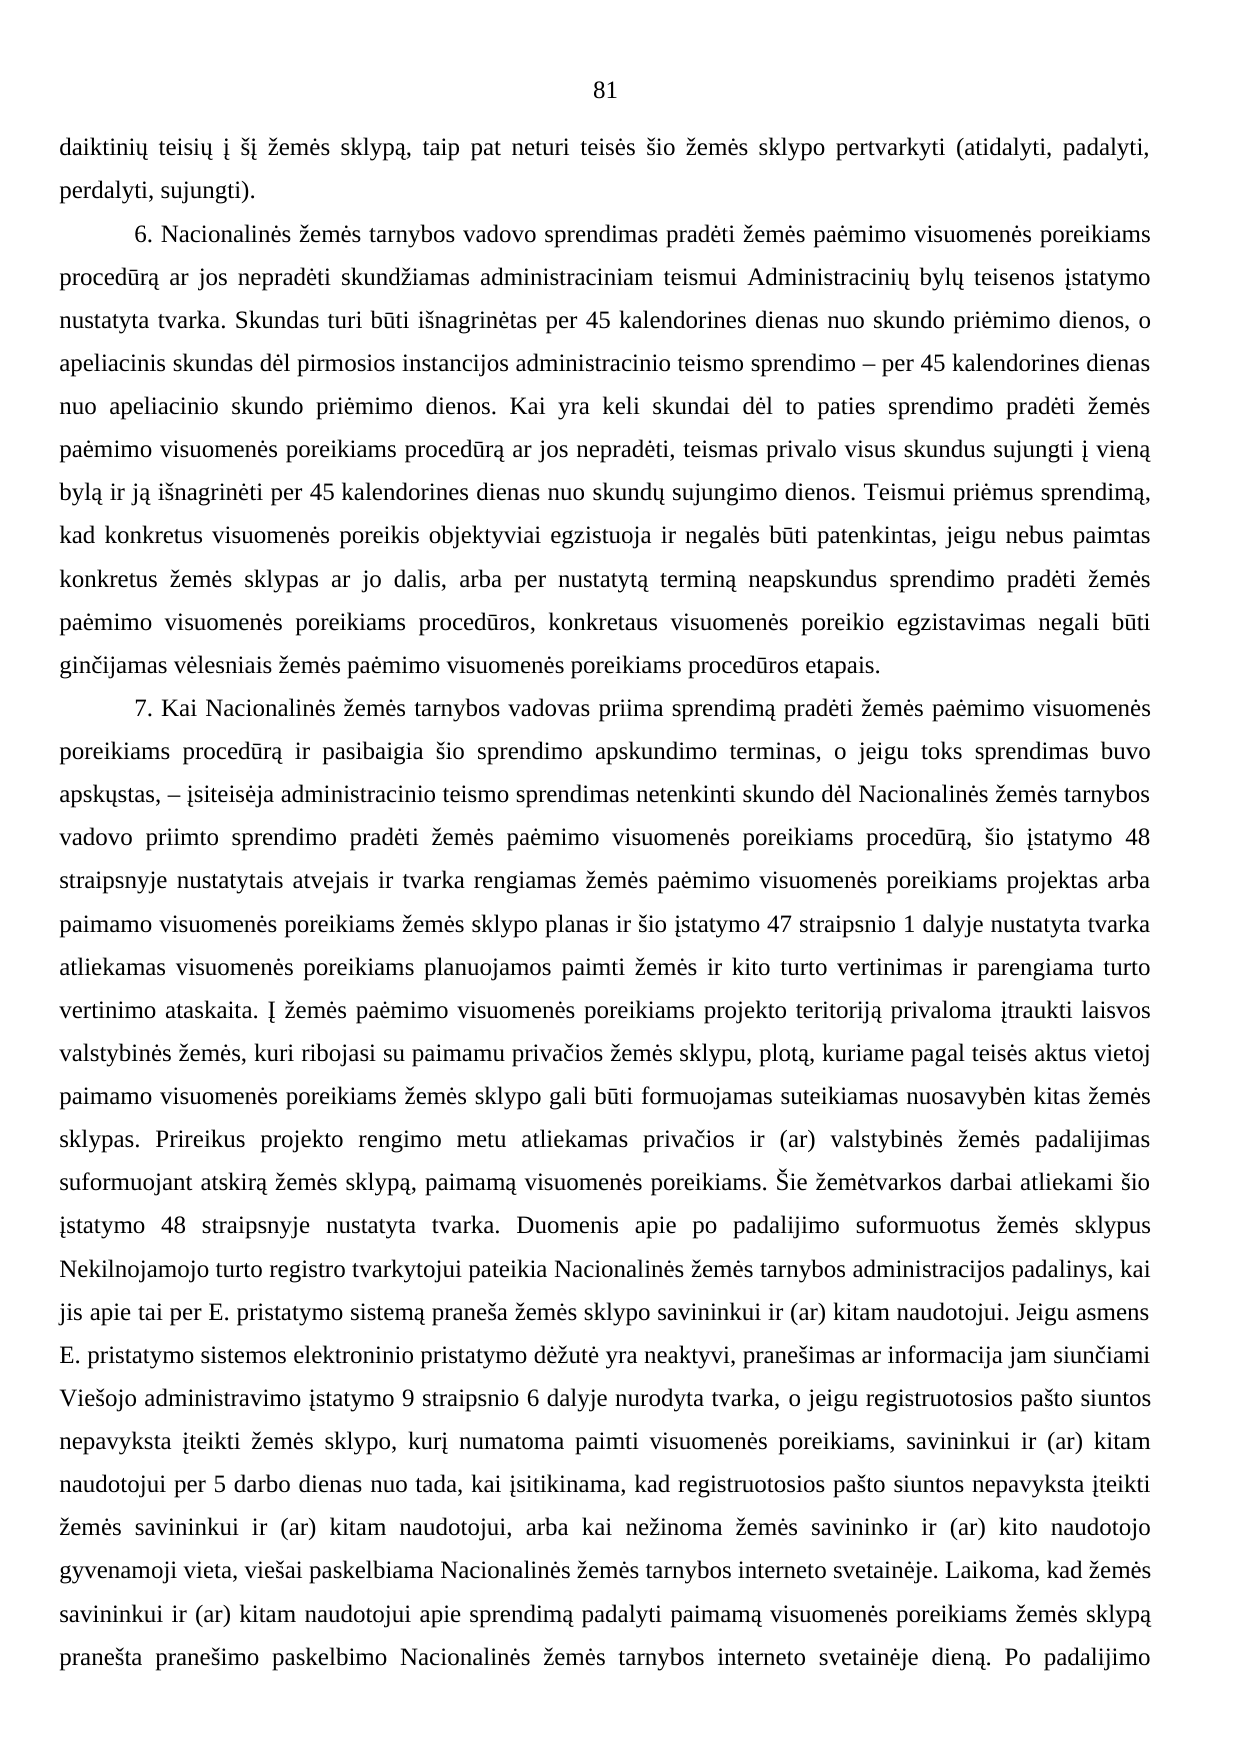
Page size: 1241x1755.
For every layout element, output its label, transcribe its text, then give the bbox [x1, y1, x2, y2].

text daiktinių teisių į šį žemės sklypą, taip pat neturi teisės šio žemės sklypo pertvarkyti (atidalyti, padalyti, perdalyti, sujungti). [59, 132, 1152, 204]
text 7. Kai Nacionalinės žemės tarnybos vadovas priima sprendimą pradėti žemės paėmimo visuomenės poreikiams procedūrą ir pasibaigia šio sprendimo apskundimo terminas, o jeigu toks sprendimas buvo apskųstas, – įsiteisėja administracinio teismo sprendimas netenkinti skundo dėl Nacionalinės žemės tarnybos vadovo priimto sprendimo pradėti žemės paėmimo visuomenės poreikiams procedūrą, šio įstatymo 48 straipsnyje nustatytais atvejais ir tvarka rengiamas žemės paėmimo visuomenės poreikiams projektas arba paimamo visuomenės poreikiams žemės sklypo planas ir šio įstatymo 47 straipsnio 1 dalyje nustatyta tvarka atliekamas visuomenės poreikiams planuojamos paimti žemės ir kito turto vertinimas ir parengiama turto vertinimo ataskaita. Į žemės paėmimo visuomenės poreikiams projekto teritoriją privaloma įtraukti laisvos valstybinės žemės, kuri ribojasi su paimamu privačios žemės sklypu, plotą, kuriame pagal teisės aktus vietoj paimamo visuomenės poreikiams žemės sklypo gali būti formuojamas suteikiamas nuosavybėn kitas žemės sklypas. Prireikus projekto rengimo metu atliekamas privačios ir (ar) valstybinės žemės padalijimas suformuojant atskirą žemės sklypą, paimamą visuomenės poreikiams. Šie žemėtvarkos darbai atliekami šio įstatymo 48 straipsnyje nustatyta tvarka. Duomenis apie po padalijimo suformuotus žemės sklypus Nekilnojamojo turto registro tvarkytojui pateikia Nacionalinės žemės tarnybos administracijos padalinys, kai jis apie tai per E. pristatymo sistemą praneša žemės sklypo savininkui ir (ar) kitam naudotojui. Jeigu asmens E. pristatymo sistemos elektroninio pristatymo dėžutė yra neaktyvi, pranešimas ar informacija jam siunčiami Viešojo administravimo įstatymo 9 straipsnio 6 dalyje nurodyta tvarka, o jeigu registruotosios pašto siuntos nepavyksta įteikti žemės sklypo, kurį numatoma paimti visuomenės poreikiams, savininkui ir (ar) kitam naudotojui per 5 darbo dienas nuo tada, kai įsitikinama, kad registruotosios pašto siuntos nepavyksta įteikti žemės savininkui ir (ar) kitam naudotojui, arba kai nežinoma žemės savininko ir (ar) kito naudotojo gyvenamoji vieta, viešai paskelbiama Nacionalinės žemės tarnybos interneto svetainėje. Laikoma, kad žemės savininkui ir (ar) kitam naudotojui apie sprendimą padalyti paimamą visuomenės poreikiams žemės sklypą pranešta pranešimo paskelbimo Nacionalinės žemės tarnybos interneto svetainėje dieną. Po padalijimo [59, 693, 1152, 1671]
text 6. Nacionalinės žemės tarnybos vadovo sprendimas pradėti žemės paėmimo visuomenės poreikiams procedūrą ar jos nepradėti skundžiamas administraciniam teismui Administracinių bylų teisenos įstatymo nustatyta tvarka. Skundas turi būti išnagrinėtas per 45 kalendorines dienas nuo skundo priėmimo dienos, o apeliacinis skundas dėl pirmosios instancijos administracinio teismo sprendimo – per 45 kalendorines dienas nuo apeliacinio skundo priėmimo dienos. Kai yra keli skundai dėl to paties sprendimo pradėti žemės paėmimo visuomenės poreikiams procedūrą ar jos nepradėti, teismas privalo visus skundus sujungti į vieną bylą ir ją išnagrinėti per 45 kalendorines dienas nuo skundų sujungimo dienos. Teismui priėmus sprendimą, kad konkretus visuomenės poreikis objektyviai egzistuoja ir negalės būti patenkintas, jeigu nebus paimtas konkretus žemės sklypas ar jo dalis, arba per nustatytą terminą neapskundus sprendimo pradėti žemės paėmimo visuomenės poreikiams procedūros, konkretaus visuomenės poreikio egzistavimas negali būti ginčijamas vėlesniais žemės paėmimo visuomenės poreikiams procedūros etapais. [59, 219, 1152, 679]
